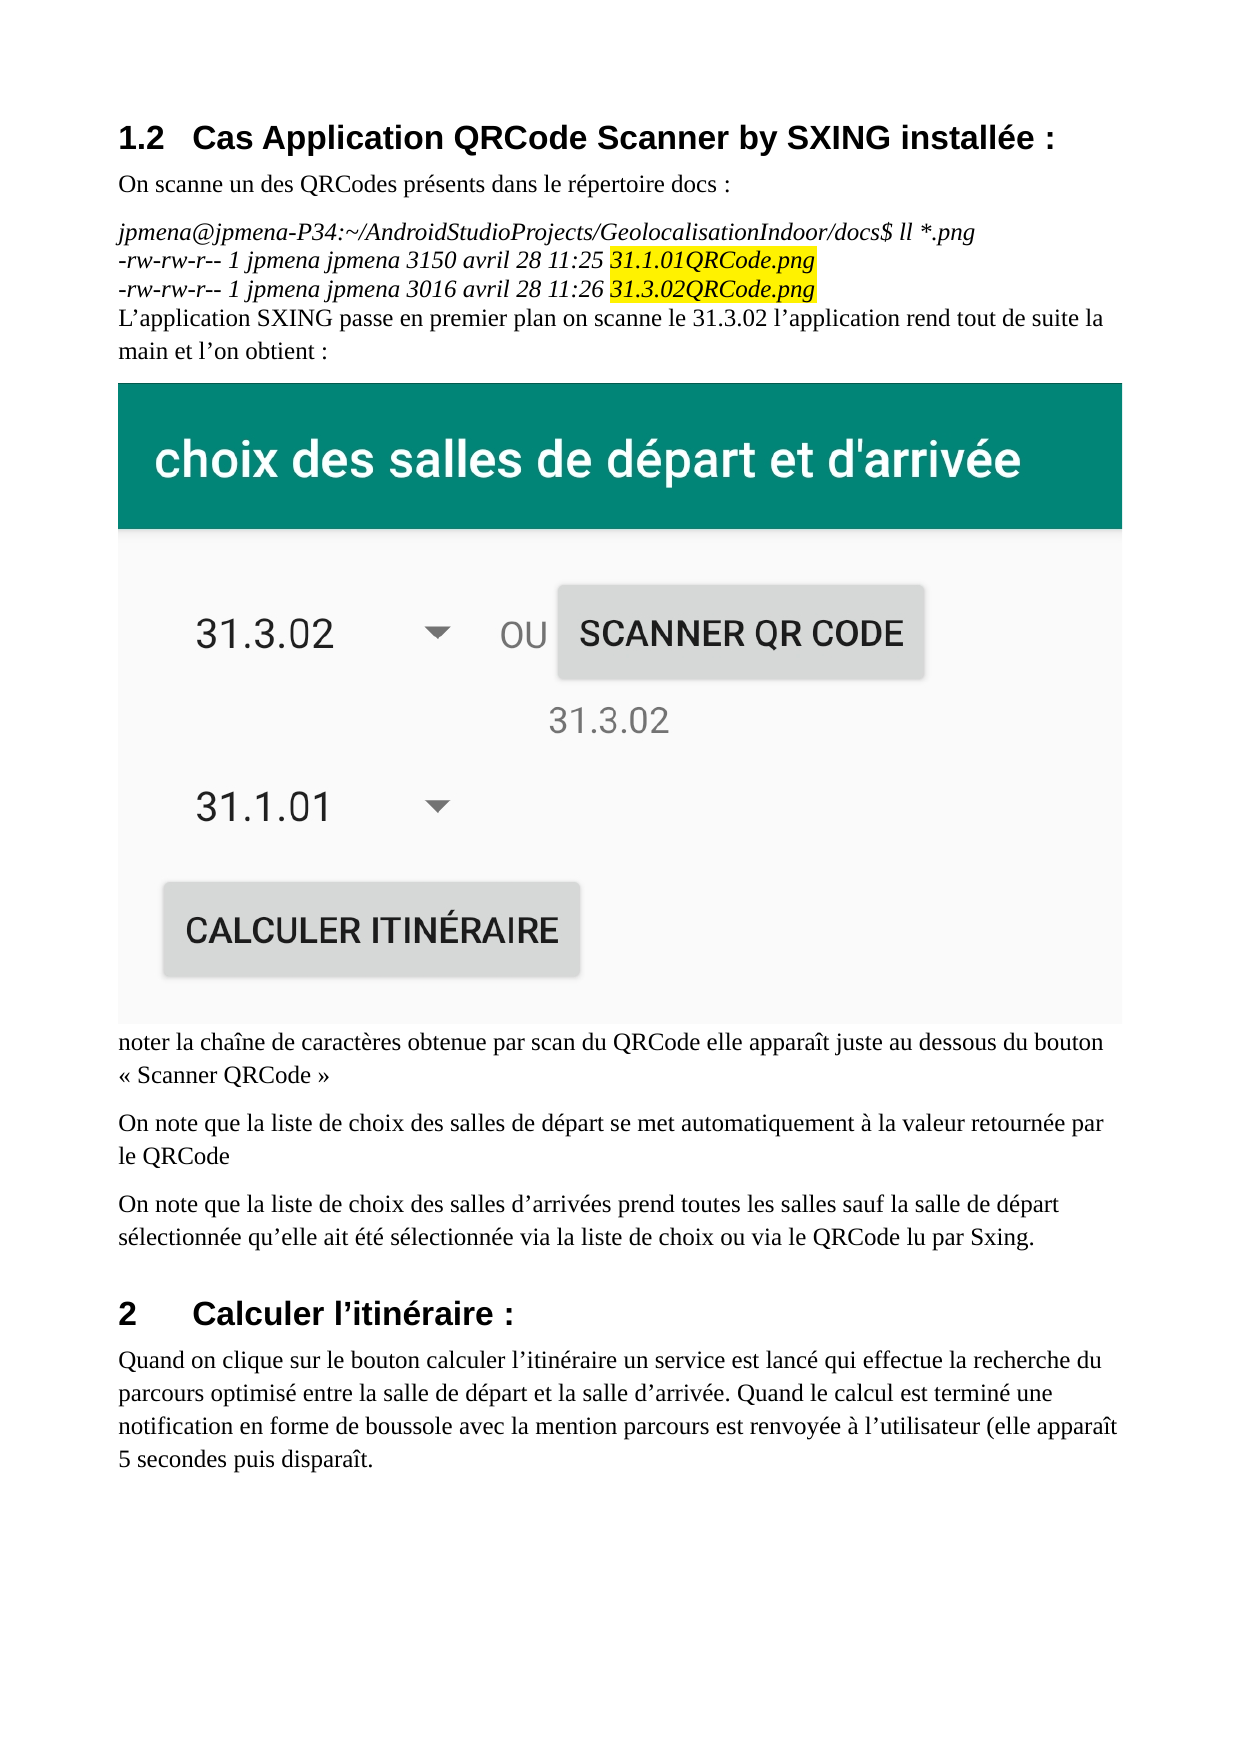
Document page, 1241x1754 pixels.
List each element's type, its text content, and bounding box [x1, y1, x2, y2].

text On note que la liste de choix des salles de départ se met automatiquement à la valeur retournée par le QRCode [118, 1108, 1122, 1170]
text On note que la liste de choix des salles d’arrivées prend toutes les salles sauf la salle de départ sélectionnée qu’elle ait été sélectionnée via la liste de choix ou via le QRCode lu par Sxing. [118, 1189, 1122, 1250]
text -rw-rw-r-- 1 jpmena jpmena 3150 avril 28 11:25 31.1.01QRCode.png [118, 246, 1122, 274]
text On scanne un des QRCodes présents dans le répertoire docs : [118, 169, 1122, 198]
text Quand on clique sur le bouton calculer l’itinéraire un service est lancé qui effectue la recherche du parcours optimisé entre la salle de départ et la salle d’arrivée. Quand le calcul est terminé une notification en forme de boussole avec la mention parcours est renvoyée à l’utilisateur (elle apparaît 5 secondes puis disparaît. [118, 1345, 1122, 1473]
subtitle Calculer l’itinéraire : [118, 1294, 1122, 1333]
text L’application SXING passe en premier plan on scanne le 31.3.02 l’application rend tout de suite la main et l’on obtient : [118, 303, 1122, 365]
text jpmena@jpmena-P34:~/AndroidStudioProjects/GeolocalisationIndoor/docs$ ll *.png [118, 217, 1122, 246]
picture [118, 383, 1123, 1024]
text -rw-rw-r-- 1 jpmena jpmena 3016 avril 28 11:26 31.3.02QRCode.png [118, 274, 1122, 303]
subtitle Cas Application QRCode Scanner by SXING installée : [118, 118, 1122, 157]
text noter la chaîne de caractères obtenue par scan du QRCode elle apparaît juste au dessous du bouton « Scanner QRCode » [118, 1024, 1122, 1089]
